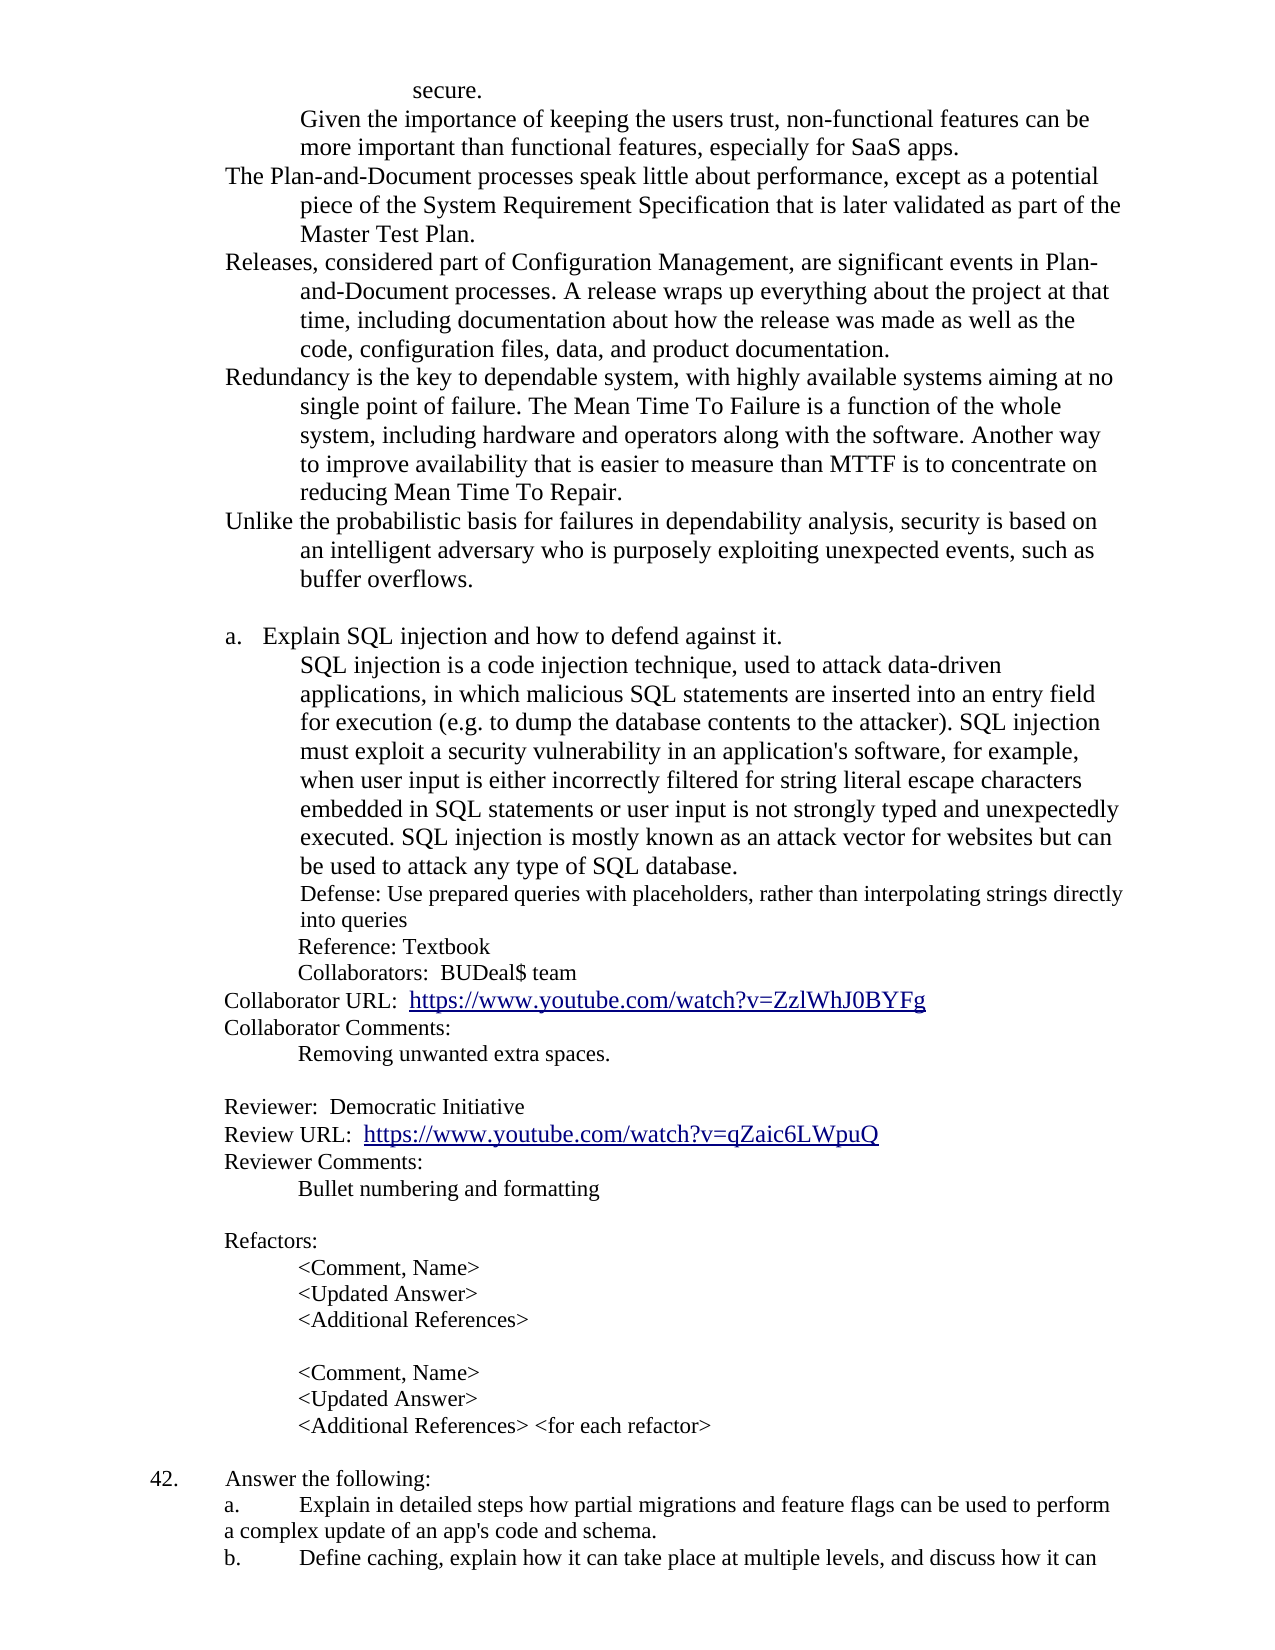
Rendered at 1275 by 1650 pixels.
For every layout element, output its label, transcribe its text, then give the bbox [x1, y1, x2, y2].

text Bullet numbering and formatting [298, 1175, 1125, 1201]
text Reference: Textbook Collaborators: BUDeal$ team [298, 933, 1125, 985]
text Collaborator Comments: [224, 1014, 1125, 1041]
text 42. Answer the following: [150, 1464, 1125, 1491]
list Explain SQL injection and how to defend against it. [225, 621, 1125, 650]
text SQL injection is a code injection technique, used to attack data-driven applications, in which malicious SQL statements are inserted into an entry field for execution (e.g. to dump the database contents to the attacker). SQL injection must exploit a security vulnerability in an application's software, for example, when user input is either incorrectly filtered for string literal escape characters embedded in SQL statements or user input is not strongly typed and unexpectedly executed. SQL injection is mostly known as an attack vector for websites but can be used to attack any type of SQL database. [300, 650, 1125, 880]
text Refactors: [224, 1227, 1125, 1254]
text <Updated Answer> [298, 1386, 1125, 1412]
text Defense: Use prepared queries with placeholders, rather than interpolating strings directly into queries [300, 880, 1125, 933]
text <Comment, Name> [298, 1359, 1125, 1386]
text Reviewer: Democratic Initiative [224, 1093, 1125, 1119]
list Redundancy is the key to dependable system, with highly available systems aiming at no single point of failure. The Mean Time To Failure is a function of the whole system, including hardware and operators along with the software. Another way to improve availability that is easier to measure than MTTF is to concentrate on reducing Mean Time To Repair. [187, 362, 1125, 506]
text b. Define caching, explain how it can take place at multiple levels, and discuss how it can [224, 1544, 1125, 1570]
text Removing unwanted extra spaces. [298, 1041, 1125, 1067]
list The Plan-and-Document processes speak little about performance, except as a potential piece of the System Requirement Specification that is later validated as part of the Master Test Plan. [187, 161, 1125, 247]
list Releases, considered part of Configuration Management, are significant events in Plan-and-Document processes. A release wraps up everything about the project at that time, including documentation about how the release was made as well as the code, configuration files, data, and product documentation. [187, 247, 1125, 362]
text Review URL: https://www.youtube.com/watch?v=qZaic6LWpuQ [224, 1119, 1125, 1148]
text <Comment, Name> [298, 1254, 1125, 1280]
list Unlike the probabilistic basis for failures in dependability analysis, security is based on an intelligent adversary who is purposely exploiting unexpected events, such as buffer overflows. [187, 506, 1125, 592]
text Collaborator URL: https://www.youtube.com/watch?v=ZzlWhJ0BYFg [224, 985, 1125, 1014]
text Reviewer Comments: [224, 1148, 1125, 1175]
list secure. [225, 75, 1125, 104]
text <Updated Answer> [298, 1280, 1125, 1306]
text <Additional References> <for each refactor> [298, 1412, 1125, 1438]
text a. Explain in detailed steps how partial migrations and feature flags can be used to perform a complex update of an app's code and schema. [224, 1491, 1125, 1544]
text Given the importance of keeping the users trust, non-functional features can be more important than functional features, especially for SaaS apps. [300, 104, 1125, 161]
text <Additional References> [298, 1306, 1125, 1333]
